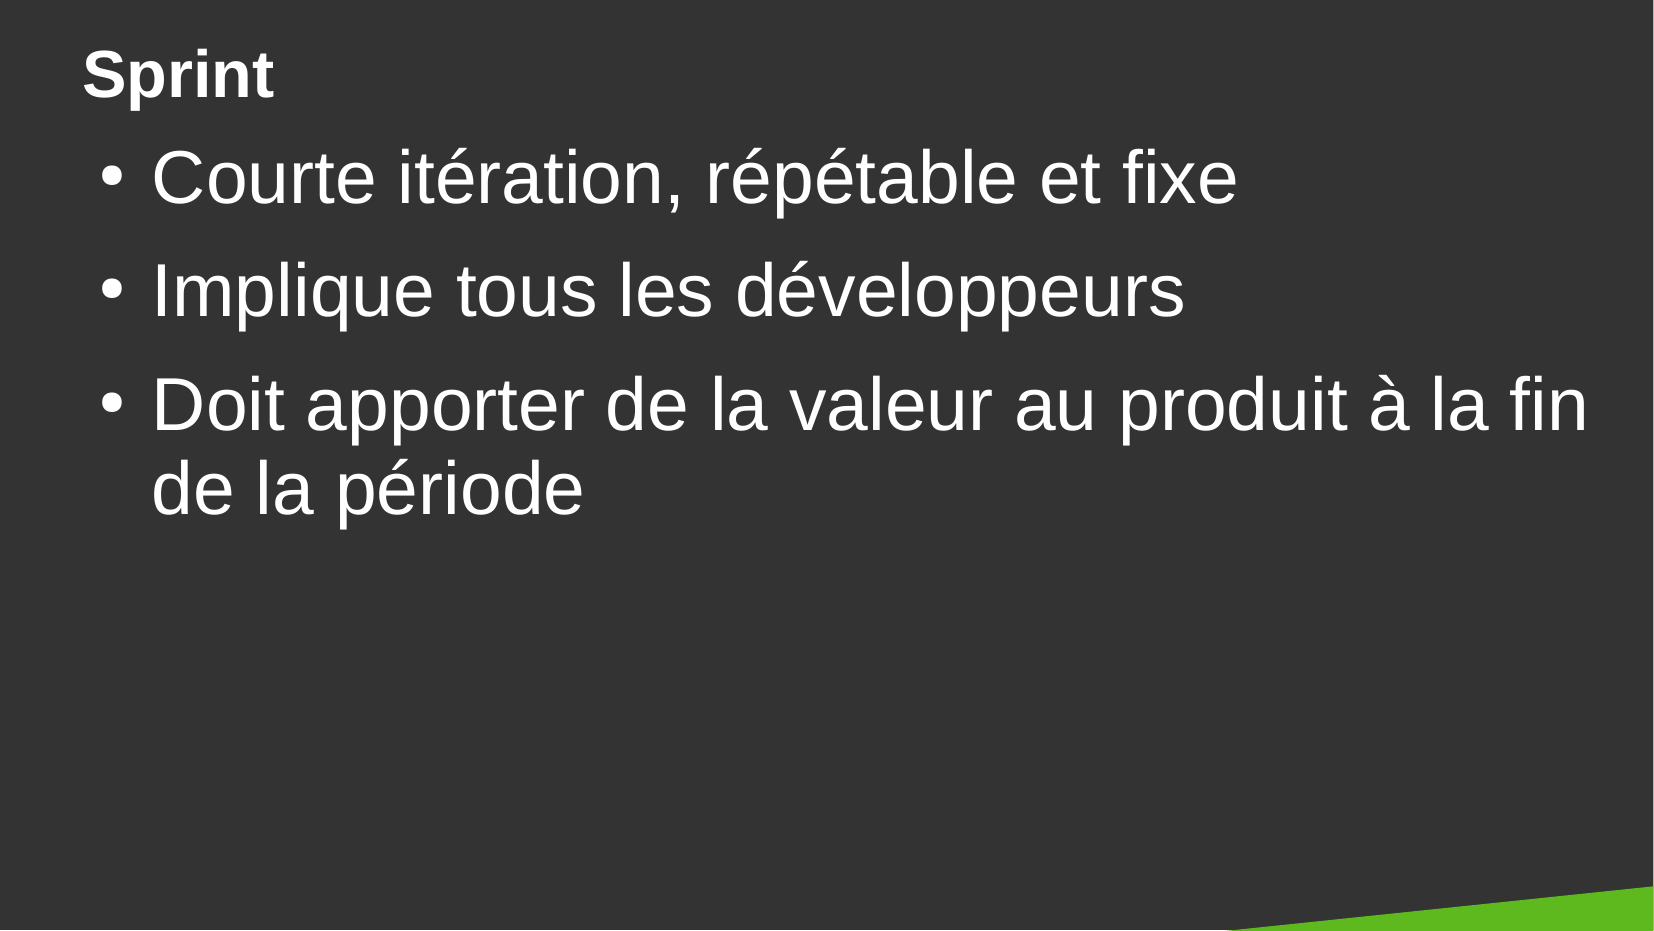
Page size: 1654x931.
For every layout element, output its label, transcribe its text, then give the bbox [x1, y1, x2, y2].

list Courte itération, répétable et fixe Implique tous les développeurs Doit apporter de la valeur au produit à la fin de la période [80, 135, 1620, 768]
title Sprint [82, 37, 1571, 122]
text_box [1224, 886, 1654, 931]
